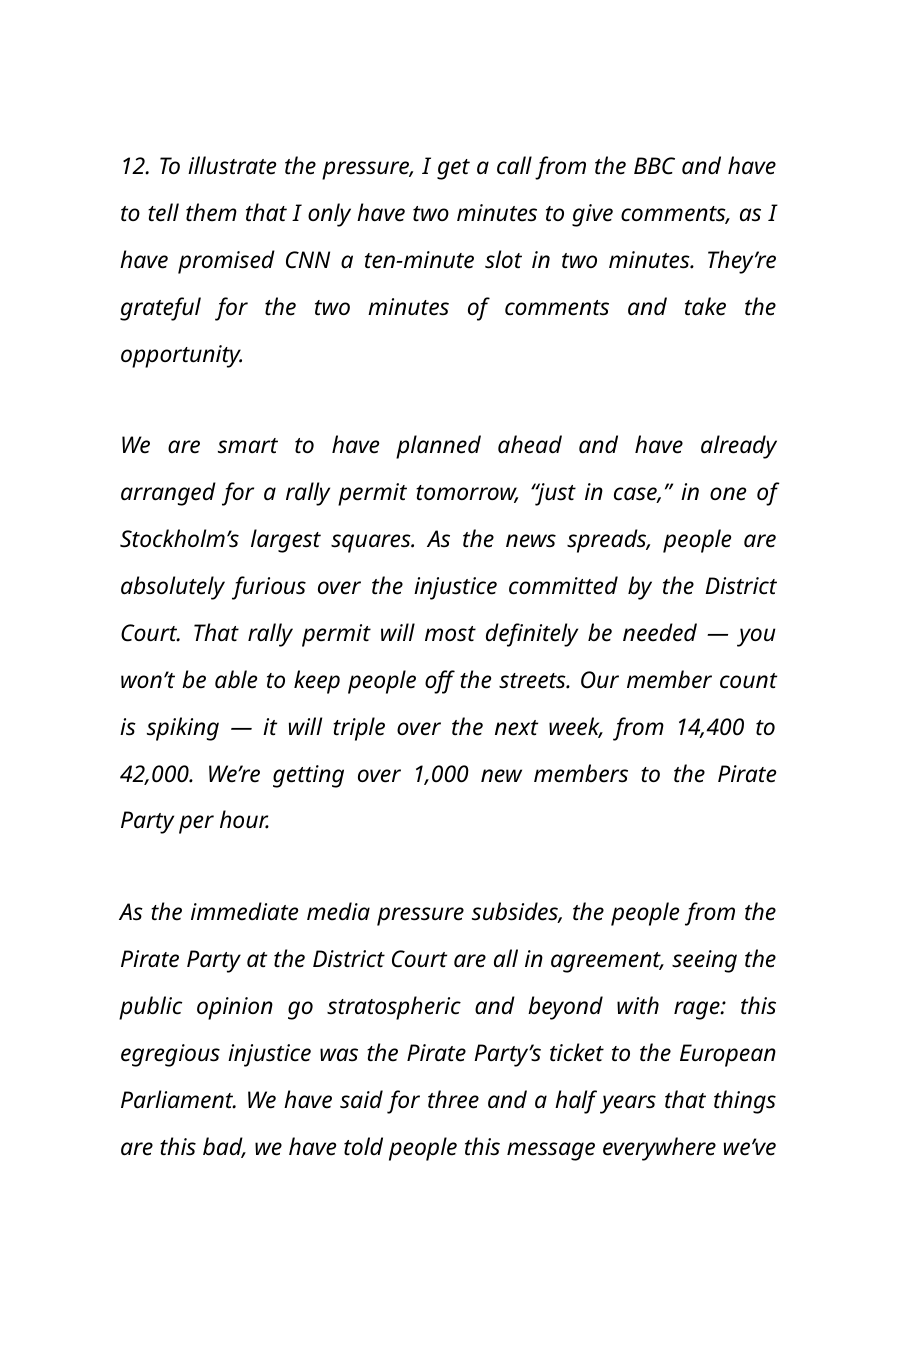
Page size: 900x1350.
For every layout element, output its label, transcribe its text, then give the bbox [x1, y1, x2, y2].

text 12. To illustrate the pressure, I get a call from the BBC and have to tell them that I only have two minutes to give comments, as I have promised CNN a ten-minute slot in two minutes. They’re grateful for the two minutes of comments and take the opportunity. [120, 150, 780, 369]
text As the immediate media pressure subsides, the people from the Pirate Party at the District Court are all in agreement, seeing the public opinion go stratospheric and beyond with rage: this egregious injustice was the Pirate Party’s ticket to the European Parliament. We have said for three and a half years that things are this bad, we have told people this message everywhere we’ve [120, 896, 780, 1162]
text We are smart to have planned ahead and have already arranged for a rally permit tomorrow, “just in case,” in one of Stockholm’s largest squares. As the news spreads, people are absolutely furious over the injustice committed by the District Court. That rally permit will most definitely be needed — you won’t be able to keep people off the streets. Our member count is spiking — it will triple over the next week, from 14,400 to 42,000. We’re getting over 1,000 new members to the Pirate Party per hour. [120, 429, 780, 836]
